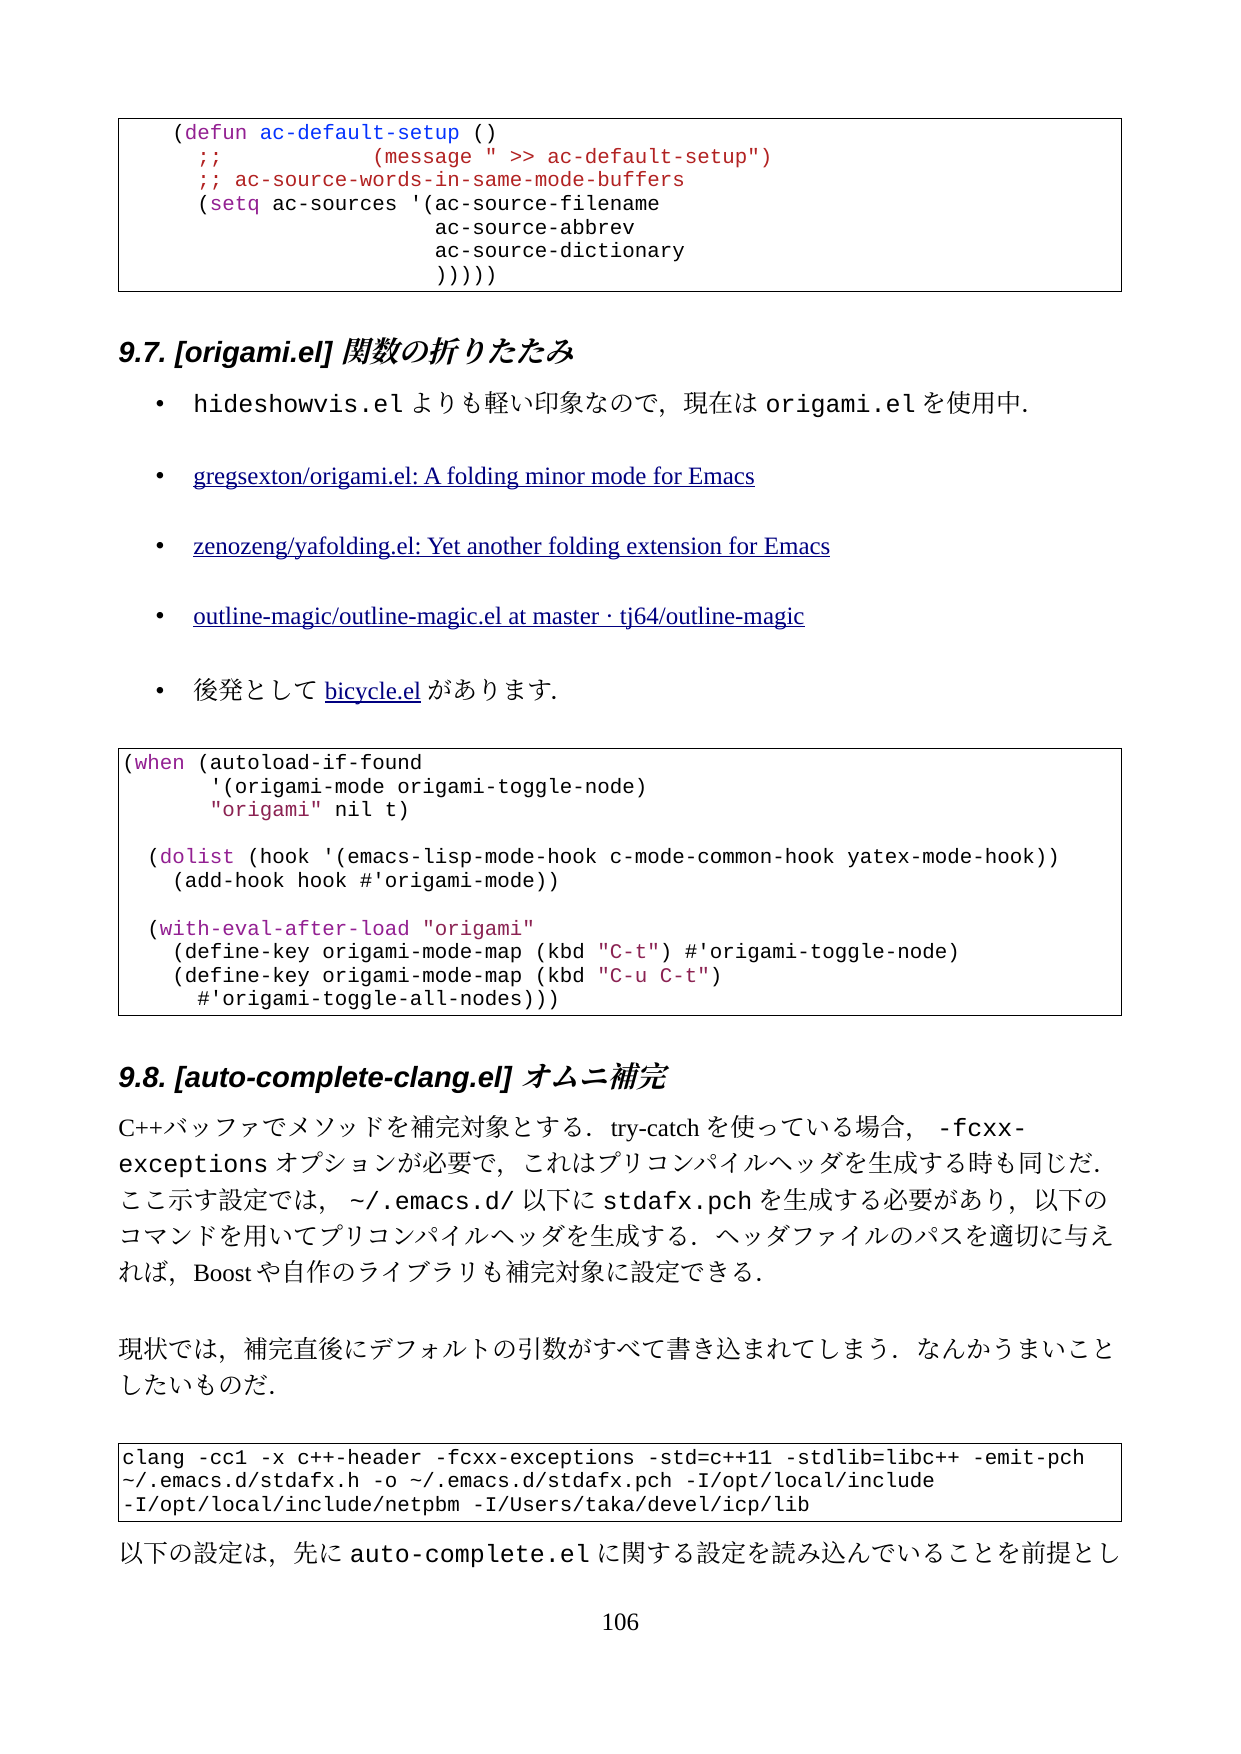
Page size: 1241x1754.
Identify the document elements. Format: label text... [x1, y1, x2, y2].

text (with-eval-after-load "origami" [119, 913, 1121, 937]
text "origami" nil t) [119, 795, 1121, 819]
text (define-key origami-mode-map (kbd "C-t") #'origami-toggle-node) [119, 937, 1121, 961]
text ;; (message " >> ac-default-setup") [119, 142, 1121, 165]
list hideshowvis.el よりも軽い印象なので，現在は origami.el を使用中． [156, 383, 1122, 448]
subtitle [auto-complete-clang.el] オムニ補完 [118, 1053, 1122, 1095]
text #'origami-toggle-all-nodes))) [119, 984, 1121, 1015]
list 後発として bicycle.el があります． [156, 671, 1122, 736]
text (dolist (hook '(emacs-lisp-mode-hook c-mode-common-hook yatex-mode-hook)) [119, 843, 1121, 866]
text ac-source-abbrev [119, 213, 1121, 236]
text (define-key origami-mode-map (kbd "C-u C-t") [119, 961, 1121, 984]
list gregsexton/origami.el: A folding minor mode for Emacs [156, 461, 1122, 518]
list outline-magic/outline-magic.el at master · tj64/outline-magic [156, 601, 1122, 658]
text 以下の設定は，先に auto-complete.el に関する設定を読み込んでいることを前提とし [118, 1534, 1122, 1570]
text ;; ac-source-words-in-same-mode-buffers [119, 165, 1121, 189]
text '(origami-mode origami-toggle-node) [119, 772, 1121, 795]
text C++バッファでメソッドを補完対象とする．try-catch を使っている場合， -fcxx-exceptions オプションが必要で，これはプリコンパイルヘッダを生成する時も同じだ．ここ示す設定では， ~/.emacs.d/ 以下に stdafx.pch を生成する必要があり，以下のコマンドを用いてプリコンパイルヘッダを生成する．ヘッダファイルのパスを適切に与えれば，Boostや自作のライブラリも補完対象に設定できる． [118, 1108, 1122, 1317]
text (add-hook hook #'origami-mode)) [119, 866, 1121, 890]
subtitle [origami.el] 関数の折りたたみ [118, 329, 1122, 371]
text clang -cc1 -x c++-header -fcxx-exceptions -std=c++11 -stdlib=libc++ -emit-pch ~/.emacs.d/stdafx.h -o ~/.emacs.d/stdafx.pch -I/opt/local/include -I/opt/local/include/netpbm -I/Users/taka/devel/icp/lib [119, 1444, 1121, 1521]
text ac-source-dictionary [119, 236, 1121, 260]
text (when (autoload-if-found [119, 749, 1121, 772]
text ))))) [119, 260, 1121, 291]
list zenozeng/yafolding.el: Yet another folding extension for Emacs [156, 531, 1122, 588]
text 現状では，補完直後にデフォルトの引数がすべて書き込まれてしまう．なんかうまいことしたいものだ． [118, 1330, 1122, 1430]
text (setq ac-sources '(ac-source-filename [119, 189, 1121, 213]
text (defun ac-default-setup () [119, 119, 1121, 142]
